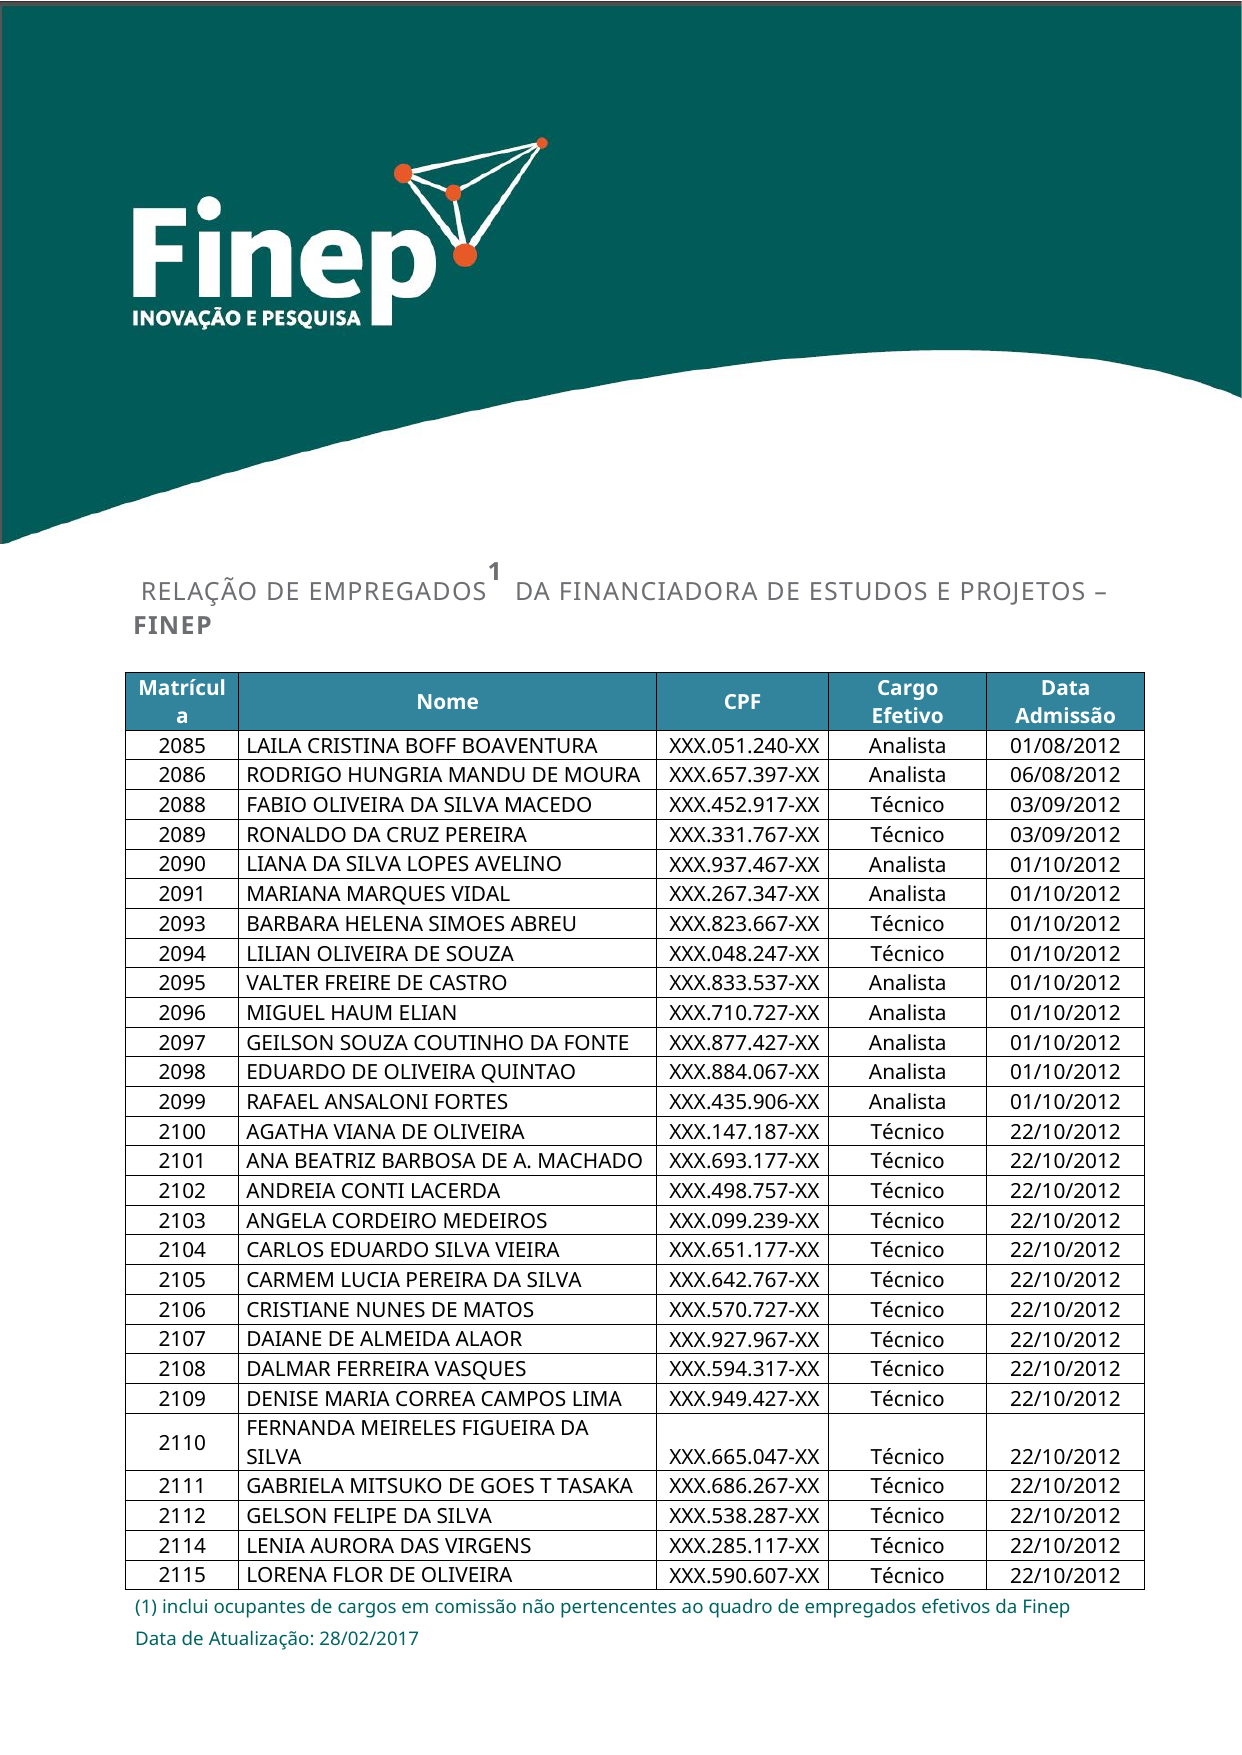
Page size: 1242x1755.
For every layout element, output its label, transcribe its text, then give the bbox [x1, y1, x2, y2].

table_cell XXX.949.427-XX [657, 1384, 828, 1412]
table_cell 22/10/2012 [987, 1501, 1144, 1530]
table_cell AGATHA VIANA DE OLIVEIRA [239, 1117, 656, 1145]
table_cell 22/10/2012 [987, 1176, 1144, 1205]
table_cell 2091 [126, 879, 238, 908]
table_cell Técnico [829, 1206, 986, 1234]
table_cell 03/09/2012 [987, 790, 1144, 819]
table_cell XXX.937.467-XX [657, 850, 828, 878]
table_cell XXX.884.067-XX [657, 1057, 828, 1086]
table_cell 01/10/2012 [987, 968, 1144, 997]
table_cell ANA BEATRIZ BARBOSA DE A. MACHADO [239, 1146, 656, 1175]
table_cell 06/08/2012 [987, 760, 1144, 789]
table_cell 22/10/2012 [987, 1325, 1144, 1353]
table_cell LORENA FLOR DE OLIVEIRA [239, 1561, 656, 1589]
table_cell FERNANDA MEIRELES FIGUEIRA DA SILVA [239, 1414, 656, 1470]
table_cell BARBARA HELENA SIMOES ABREU [239, 909, 656, 937]
table_cell EDUARDO DE OLIVEIRA QUINTAO [239, 1057, 656, 1086]
table_cell XXX.048.247-XX [657, 939, 828, 967]
table_cell 01/10/2012 [987, 879, 1144, 908]
table_header Nome [239, 673, 656, 730]
table_cell Analista [829, 850, 986, 878]
table_cell MARIANA MARQUES VIDAL [239, 879, 656, 908]
table_cell 22/10/2012 [987, 1471, 1144, 1500]
table_cell XXX.538.287-XX [657, 1501, 828, 1530]
table_cell Técnico [829, 790, 986, 819]
table_cell Técnico [829, 1384, 986, 1412]
table_cell 2115 [126, 1561, 238, 1589]
table_cell 01/10/2012 [987, 998, 1144, 1027]
table_cell XXX.823.667-XX [657, 909, 828, 937]
table_cell VALTER FREIRE DE CASTRO [239, 968, 656, 997]
table_cell ANGELA CORDEIRO MEDEIROS [239, 1206, 656, 1234]
table_cell FABIO OLIVEIRA DA SILVA MACEDO [239, 790, 656, 819]
table_cell XXX.331.767-XX [657, 820, 828, 848]
table_cell XXX.594.317-XX [657, 1354, 828, 1383]
table_cell XXX.651.177-XX [657, 1235, 828, 1264]
table_cell CARLOS EDUARDO SILVA VIEIRA [239, 1235, 656, 1264]
table_cell Analista [829, 998, 986, 1027]
table_cell 2106 [126, 1295, 238, 1323]
table_cell LAILA CRISTINA BOFF BOAVENTURA [239, 731, 656, 759]
table_cell 22/10/2012 [987, 1531, 1144, 1559]
table_cell 2100 [126, 1117, 238, 1145]
table_cell 01/10/2012 [987, 1028, 1144, 1056]
table_cell 2090 [126, 850, 238, 878]
table_cell 2101 [126, 1146, 238, 1175]
table_cell Analista [829, 760, 986, 789]
table_cell 22/10/2012 [987, 1354, 1144, 1383]
table_cell 22/10/2012 [987, 1146, 1144, 1175]
table_cell Técnico [829, 1235, 986, 1264]
table_cell RAFAEL ANSALONI FORTES [239, 1087, 656, 1116]
table_cell Técnico [829, 1295, 986, 1323]
table_cell 01/10/2012 [987, 1057, 1144, 1086]
table_cell Técnico [829, 1146, 986, 1175]
table_header Matrícula [126, 673, 238, 730]
table_cell 2099 [126, 1087, 238, 1116]
table_cell 2103 [126, 1206, 238, 1234]
table_cell 2105 [126, 1265, 238, 1294]
table_cell 22/10/2012 [987, 1206, 1144, 1234]
table_cell GELSON FELIPE DA SILVA [239, 1501, 656, 1530]
table_cell CARMEM LUCIA PEREIRA DA SILVA [239, 1265, 656, 1294]
table_cell 2086 [126, 760, 238, 789]
table_cell 22/10/2012 [987, 1265, 1144, 1294]
table_cell GEILSON SOUZA COUTINHO DA FONTE [239, 1028, 656, 1056]
table_cell XXX.710.727-XX [657, 998, 828, 1027]
table_cell XXX.927.967-XX [657, 1325, 828, 1353]
table_cell XXX.877.427-XX [657, 1028, 828, 1056]
table_cell Técnico [829, 1117, 986, 1145]
table_cell 03/09/2012 [987, 820, 1144, 848]
table_cell 01/08/2012 [987, 731, 1144, 759]
table_cell LILIAN OLIVEIRA DE SOUZA [239, 939, 656, 967]
table_cell ANDREIA CONTI LACERDA [239, 1176, 656, 1205]
table_cell XXX.693.177-XX [657, 1146, 828, 1175]
table_cell Técnico [829, 1265, 986, 1294]
table_cell XXX.285.117-XX [657, 1531, 828, 1559]
table_cell 2098 [126, 1057, 238, 1086]
table_cell Analista [829, 1028, 986, 1056]
table_cell RODRIGO HUNGRIA MANDU DE MOURA [239, 760, 656, 789]
table_cell 22/10/2012 [987, 1561, 1144, 1589]
table_cell XXX.452.917-XX [657, 790, 828, 819]
table_cell 2108 [126, 1354, 238, 1383]
table_cell XXX.498.757-XX [657, 1176, 828, 1205]
table_cell 2102 [126, 1176, 238, 1205]
table_cell 22/10/2012 [987, 1414, 1144, 1470]
table_cell 2097 [126, 1028, 238, 1056]
table_cell 22/10/2012 [987, 1235, 1144, 1264]
table_cell Técnico [829, 1414, 986, 1470]
table_cell 2109 [126, 1384, 238, 1412]
table_cell Analista [829, 731, 986, 759]
table_cell Técnico [829, 1354, 986, 1383]
table_cell XXX.686.267-XX [657, 1471, 828, 1500]
table_header Data Admissão [987, 673, 1144, 730]
table_cell 2088 [126, 790, 238, 819]
table_cell 2094 [126, 939, 238, 967]
table_cell GABRIELA MITSUKO DE GOES T TASAKA [239, 1471, 656, 1500]
table_cell Técnico [829, 1471, 986, 1500]
table_header Cargo Efetivo [829, 673, 986, 730]
table_cell 2104 [126, 1235, 238, 1264]
table_cell 2096 [126, 998, 238, 1027]
table_cell 01/10/2012 [987, 1087, 1144, 1116]
table_cell 01/10/2012 [987, 850, 1144, 878]
table_cell Técnico [829, 1325, 986, 1353]
table_cell XXX.051.240-XX [657, 731, 828, 759]
table_cell XXX.570.727-XX [657, 1295, 828, 1323]
table_cell XXX.099.239-XX [657, 1206, 828, 1234]
table_cell Técnico [829, 820, 986, 848]
table_cell Técnico [829, 909, 986, 937]
table_cell 2095 [126, 968, 238, 997]
table_cell DALMAR FERREIRA VASQUES [239, 1354, 656, 1383]
table_cell 2107 [126, 1325, 238, 1353]
table_cell Analista [829, 1057, 986, 1086]
table_cell 01/10/2012 [987, 909, 1144, 937]
table_cell 2114 [126, 1531, 238, 1559]
table_cell XXX.657.397-XX [657, 760, 828, 789]
table_header CPF [657, 673, 828, 730]
table_cell 2112 [126, 1501, 238, 1530]
table_cell RONALDO DA CRUZ PEREIRA [239, 820, 656, 848]
table_cell 2093 [126, 909, 238, 937]
table_cell XXX.435.906-XX [657, 1087, 828, 1116]
table_cell XXX.147.187-XX [657, 1117, 828, 1145]
table_cell Técnico [829, 1531, 986, 1559]
table_cell Analista [829, 879, 986, 908]
table_cell XXX.267.347-XX [657, 879, 828, 908]
table_cell 22/10/2012 [987, 1384, 1144, 1412]
table_cell LENIA AURORA DAS VIRGENS [239, 1531, 656, 1559]
table_cell CRISTIANE NUNES DE MATOS [239, 1295, 656, 1323]
table_cell MIGUEL HAUM ELIAN [239, 998, 656, 1027]
table_cell DENISE MARIA CORREA CAMPOS LIMA [239, 1384, 656, 1412]
table_cell XXX.642.767-XX [657, 1265, 828, 1294]
table_cell 22/10/2012 [987, 1295, 1144, 1323]
table_cell 01/10/2012 [987, 939, 1144, 967]
table_cell XXX.590.607-XX [657, 1561, 828, 1589]
table_cell Técnico [829, 1561, 986, 1589]
table_cell Analista [829, 1087, 986, 1116]
table_cell XXX.833.537-XX [657, 968, 828, 997]
table_cell 2085 [126, 731, 238, 759]
table_cell Técnico [829, 1176, 986, 1205]
table_cell 2089 [126, 820, 238, 848]
table_cell 2110 [126, 1414, 238, 1470]
table_cell Técnico [829, 1501, 986, 1530]
table_cell 2111 [126, 1471, 238, 1500]
table_cell 22/10/2012 [987, 1117, 1144, 1145]
table_cell Técnico [829, 939, 986, 967]
table_cell LIANA DA SILVA LOPES AVELINO [239, 850, 656, 878]
table_cell Analista [829, 968, 986, 997]
table_cell DAIANE DE ALMEIDA ALAOR [239, 1325, 656, 1353]
table_cell XXX.665.047-XX [657, 1414, 828, 1470]
